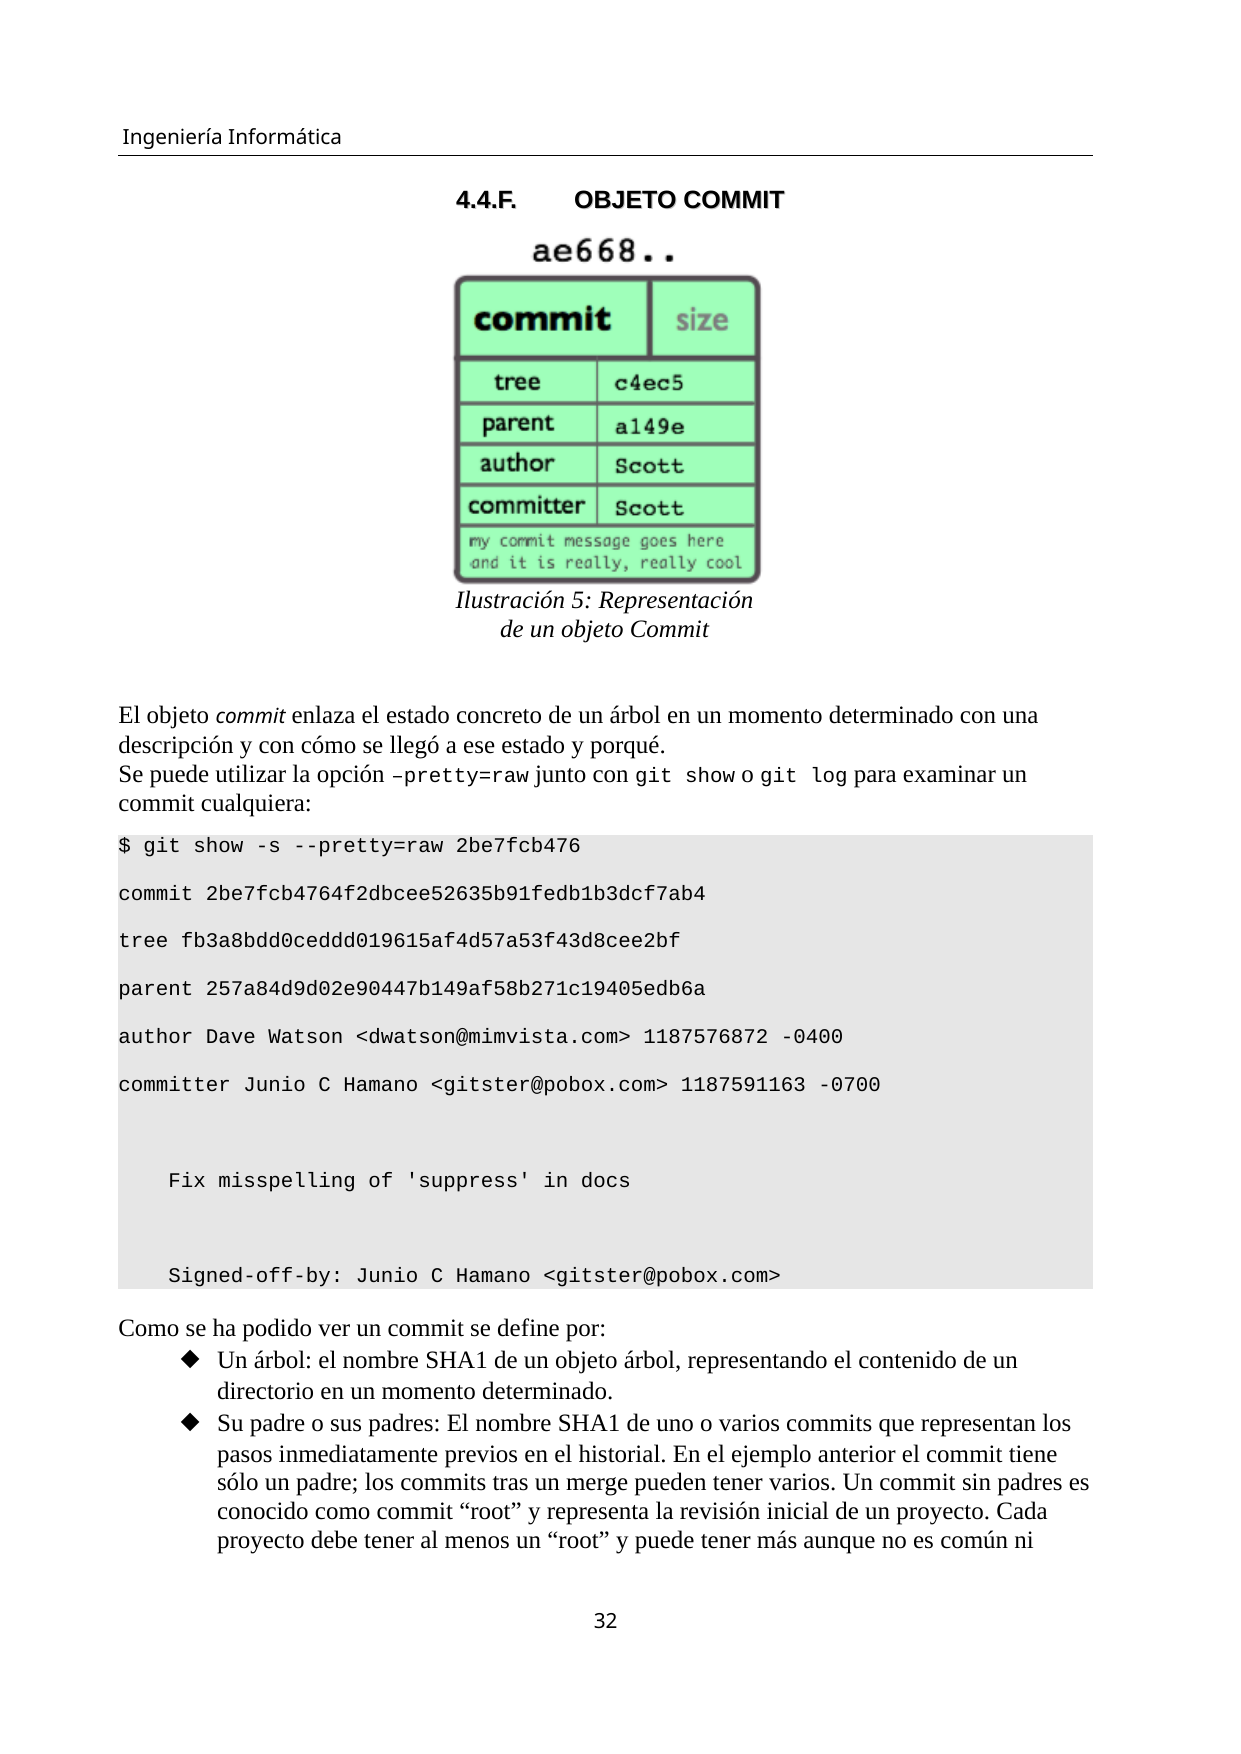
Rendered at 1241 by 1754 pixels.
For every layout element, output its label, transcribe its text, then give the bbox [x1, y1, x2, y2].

picture [448, 226, 763, 586]
text committer Junio C Hamano <gitster@pobox.com> 1187591163 -0700 [118, 1074, 1093, 1098]
list Un árbol: el nombre SHA1 de un objeto árbol, representando el contenido de un directorio en un momento determinado. [179, 1342, 1093, 1404]
text parent 257a84d9d02e90447b149af58b271c19405edb6a [118, 978, 1093, 1002]
text Ilustración 5: Representación de un objeto Commit [448, 586, 763, 643]
text Como se ha podido ver un commit se define por: [118, 1313, 1093, 1342]
list Su padre o sus padres: El nombre SHA1 de uno o varios commits que representan los pasos inmediatamente previos en el historial. En el ejemplo anterior el commit tiene sólo un padre; los commits tras un merge pueden tener varios. Un commit sin padres es conocido como commit “root” y representa la revisión inicial de un proyecto. Cada proyecto debe tener al menos un “root” y puede tener más aunque no es común ni [179, 1404, 1093, 1554]
text commit 2be7fcb4764f2dbcee52635b91fedb1b3dcf7ab4 [118, 883, 1093, 906]
text $ git show -s --pretty=raw 2be7fcb476 [118, 835, 1093, 858]
text tree fb3a8bdd0ceddd019615af4d57a53f43d8cee2bf [118, 931, 1093, 954]
text author Dave Watson <dwatson@mimvista.com> 1187576872 -0400 [118, 1026, 1093, 1050]
text El objeto commit enlaza el estado concreto de un árbol en un momento determinado con una descripción y con cómo se llegó a ese estado y porqué. [118, 701, 1093, 759]
text Fix misspelling of 'suppress' in docs [118, 1169, 1093, 1193]
subtitle Objeto commit [148, 185, 1093, 214]
text Se puede utilizar la opción –pretty=raw junto con git show o git log para examinar un commit cualquiera: [118, 759, 1093, 817]
text Signed-off-by: Junio C Hamano <gitster@pobox.com> [118, 1265, 1093, 1289]
